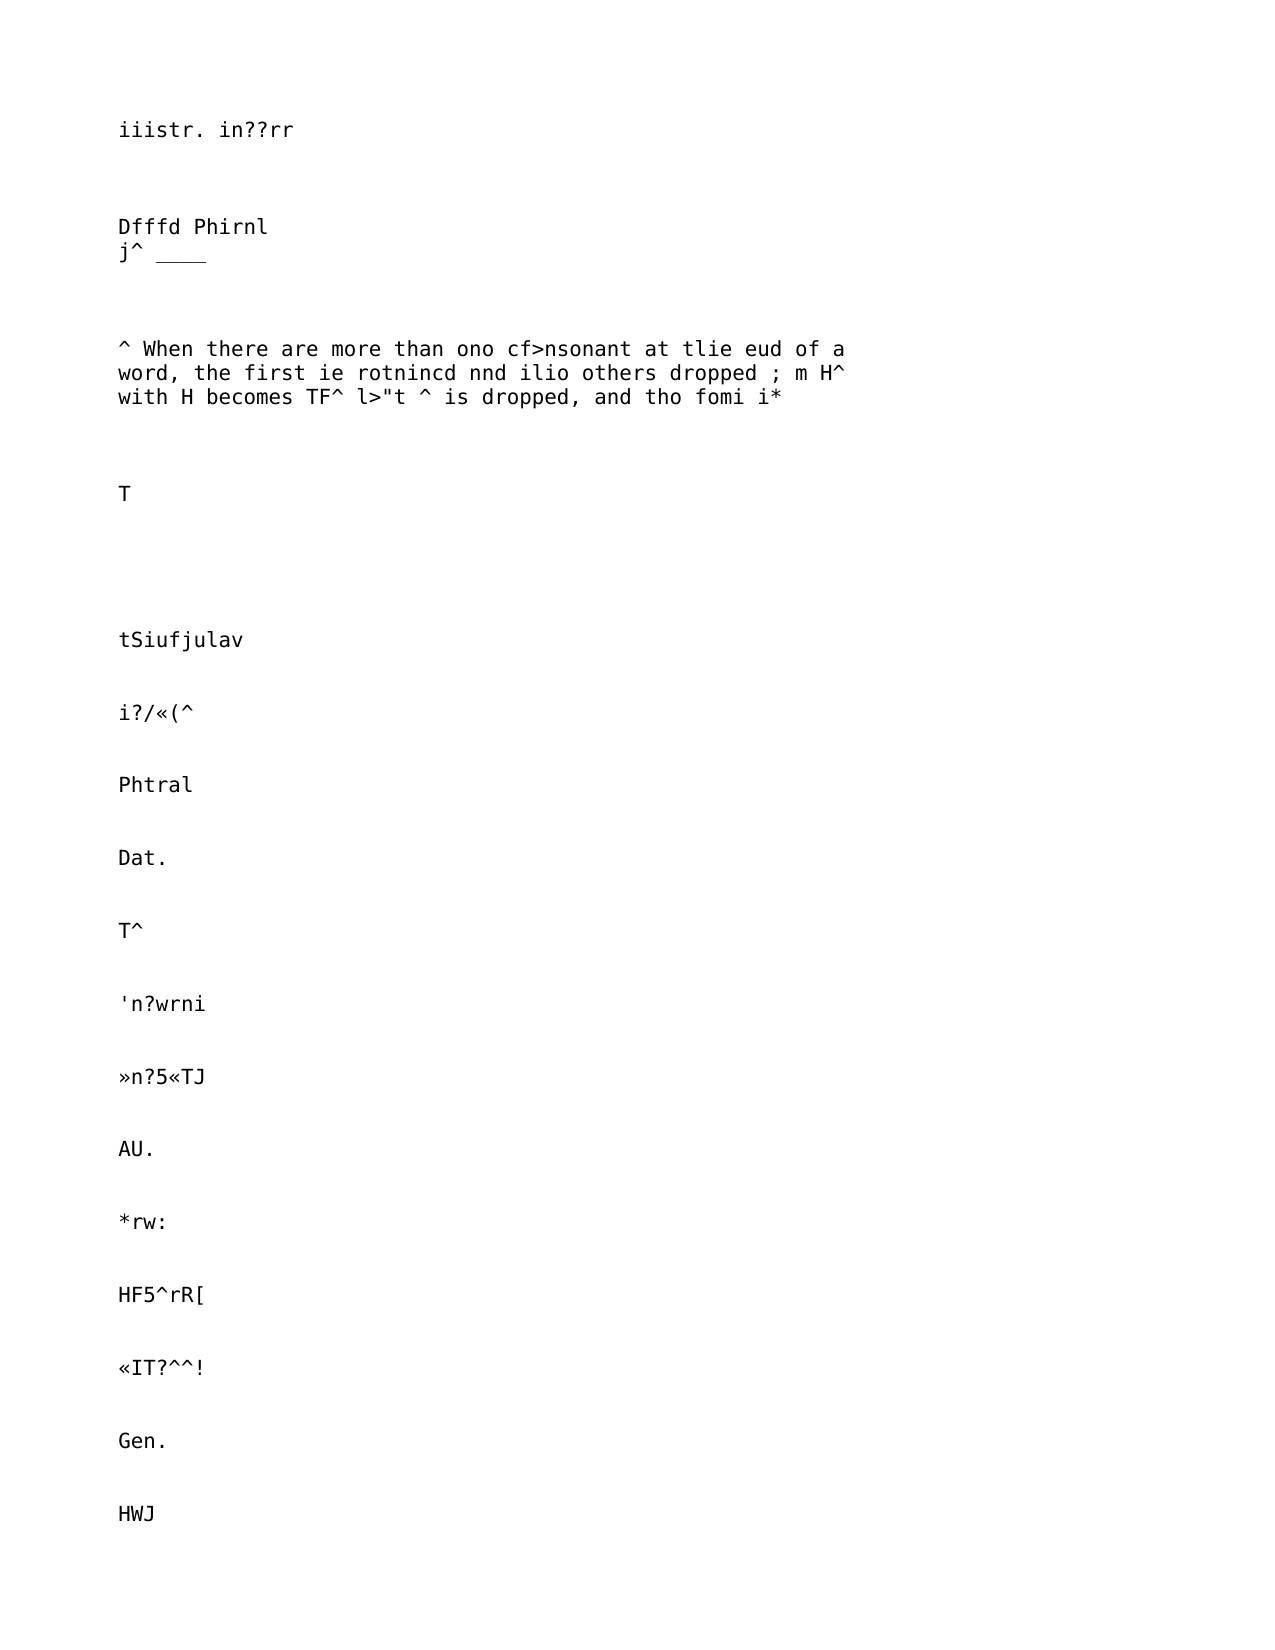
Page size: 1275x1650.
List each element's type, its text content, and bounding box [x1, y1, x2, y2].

text i?/«(^ [118, 701, 1157, 725]
text «IT?^^! [118, 1356, 1157, 1380]
text »n?5«TJ [118, 1065, 1157, 1089]
text T [118, 482, 1157, 506]
text tSiufjulav [118, 628, 1157, 652]
text HWJ [118, 1502, 1157, 1526]
text Gen. [118, 1429, 1157, 1453]
text *rw: [118, 1210, 1157, 1234]
text 'n?wrni [118, 992, 1157, 1016]
text Phtral [118, 773, 1157, 798]
text iiistr. in??rr [118, 118, 1157, 142]
text with H becomes TF^ l>"t ^ is dropped, and tho fomi i* [118, 385, 1157, 409]
text word, the first ie rotnincd nnd ilio others dropped ; m H^ [118, 361, 1157, 385]
text HF5^rR[ [118, 1283, 1157, 1307]
text Dfffd Phirnl [118, 215, 1157, 239]
text j^ ____ [118, 239, 1157, 264]
text T^ [118, 919, 1157, 943]
text ^ When there are more than ono cf>nsonant at tlie eud of a [118, 337, 1157, 361]
text AU. [118, 1137, 1157, 1162]
text Dat. [118, 846, 1157, 871]
